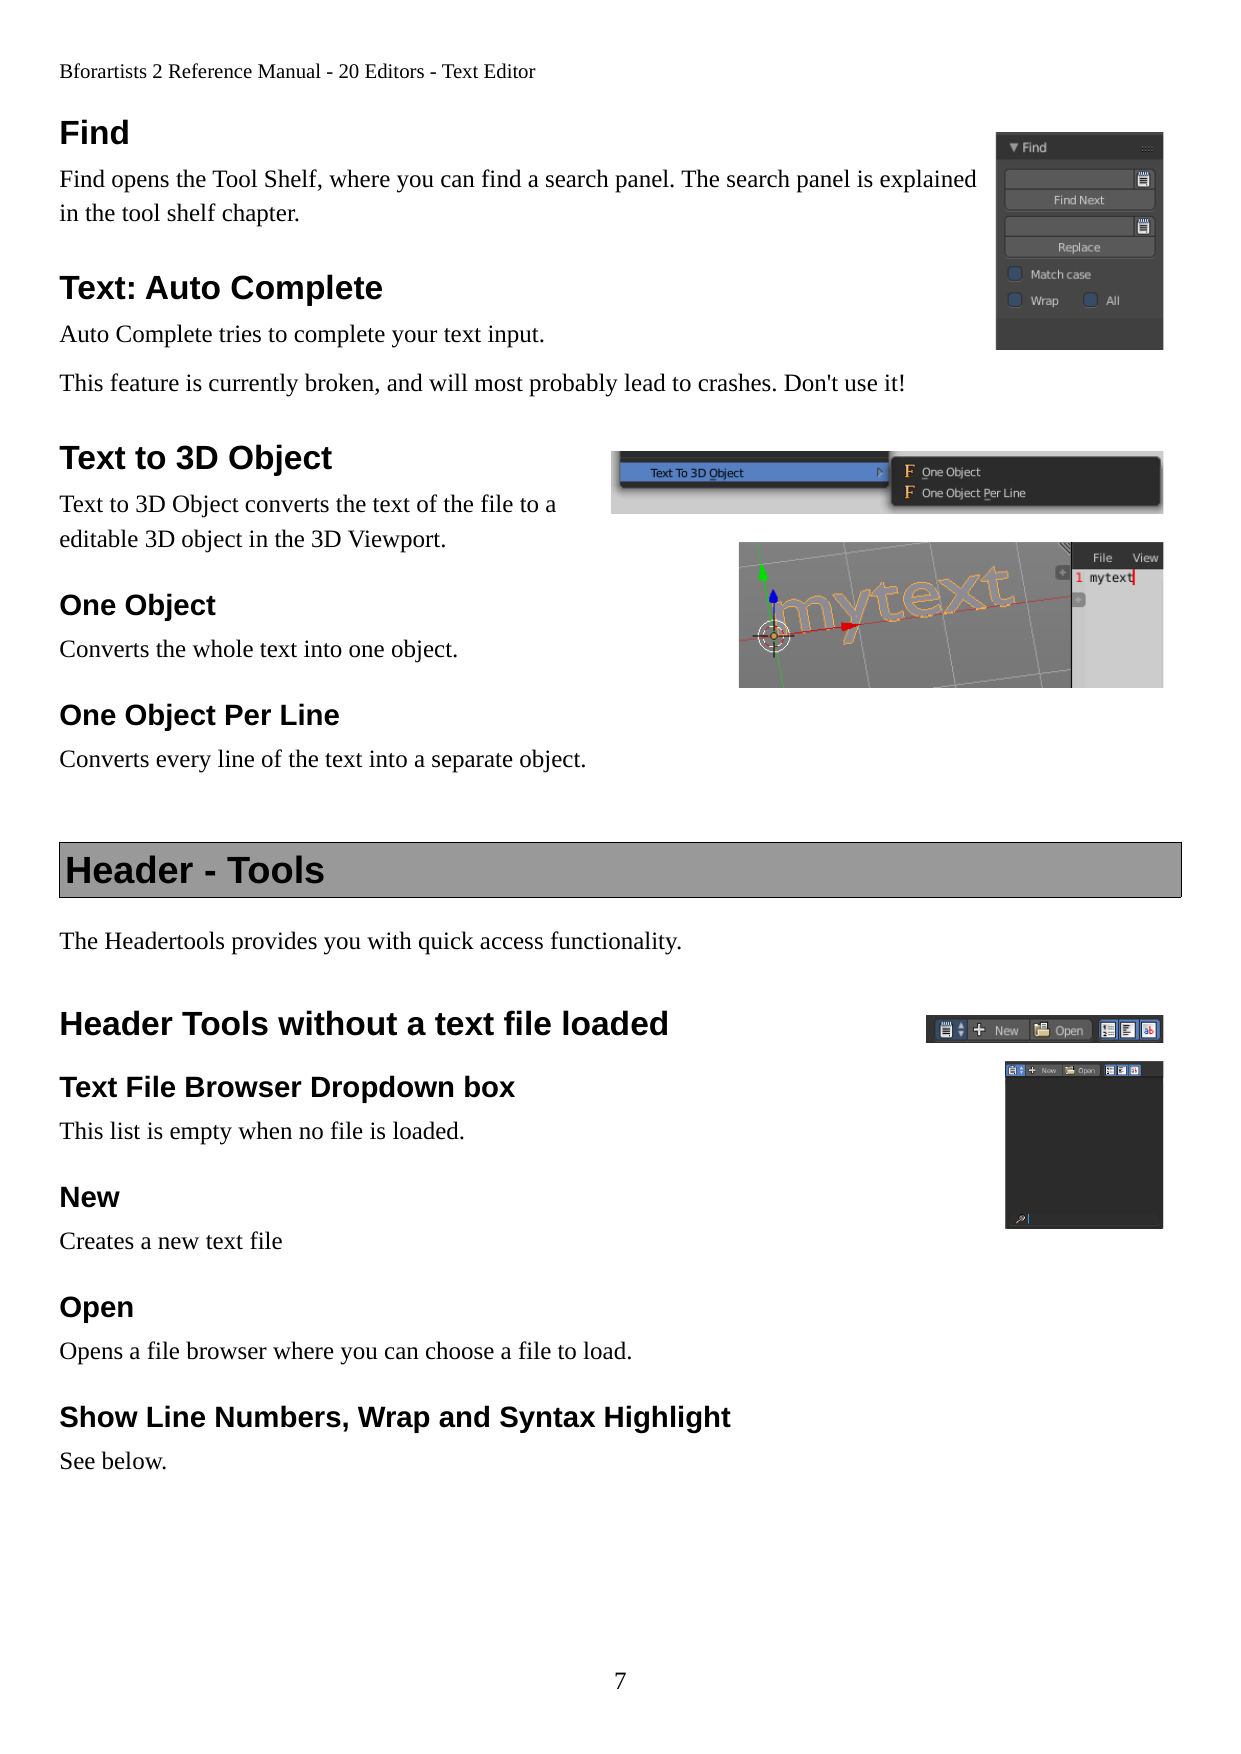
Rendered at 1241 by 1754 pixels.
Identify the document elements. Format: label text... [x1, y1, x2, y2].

subtitle Text: Auto Complete [59, 268, 995, 307]
text Auto Complete tries to complete your text input. [59, 319, 995, 348]
text This feature is currently broken, and will most probably lead to crashes. Don't use it! [59, 368, 1181, 397]
subtitle Show Line Numbers, Wrap and Syntax Highlight [59, 1399, 1181, 1433]
subtitle New [59, 1180, 1005, 1213]
text Opens a file browser where you can choose a file to load. [59, 1336, 1181, 1365]
subtitle [1164, 1180, 1181, 1213]
text Find opens the Tool Shelf, where you can find a search panel. The search panel is explained in the tool shelf chapter. [59, 164, 995, 227]
picture [1005, 1061, 1164, 1229]
subtitle Find [59, 113, 1181, 151]
text Converts the whole text into one object. [59, 634, 738, 662]
subtitle Text File Browser Dropdown box [59, 1070, 1005, 1104]
text Text to 3D Object converts the text of the file to a editable 3D object in the 3D Viewport. [59, 489, 1181, 553]
text Converts every line of the text into a separate object. [59, 744, 1181, 772]
subtitle One Object Per Line [59, 697, 1181, 731]
picture [611, 451, 1164, 514]
text This list is empty when no file is loaded. [59, 1116, 1005, 1145]
picture [738, 542, 1164, 688]
text See below. [59, 1446, 1181, 1474]
text The Headertools provides you with quick access functionality. [59, 926, 1181, 954]
subtitle [1164, 587, 1181, 621]
subtitle Open [59, 1290, 1181, 1323]
subtitle [1164, 268, 1181, 307]
text Creates a new text file [59, 1226, 1181, 1255]
table_header Header - Tools [60, 843, 1181, 897]
picture [926, 1015, 1164, 1043]
subtitle Header Tools without a text file loaded [59, 1004, 1181, 1043]
subtitle One Object [59, 587, 738, 621]
picture [995, 132, 1164, 350]
subtitle Text to 3D Object [59, 438, 1181, 477]
